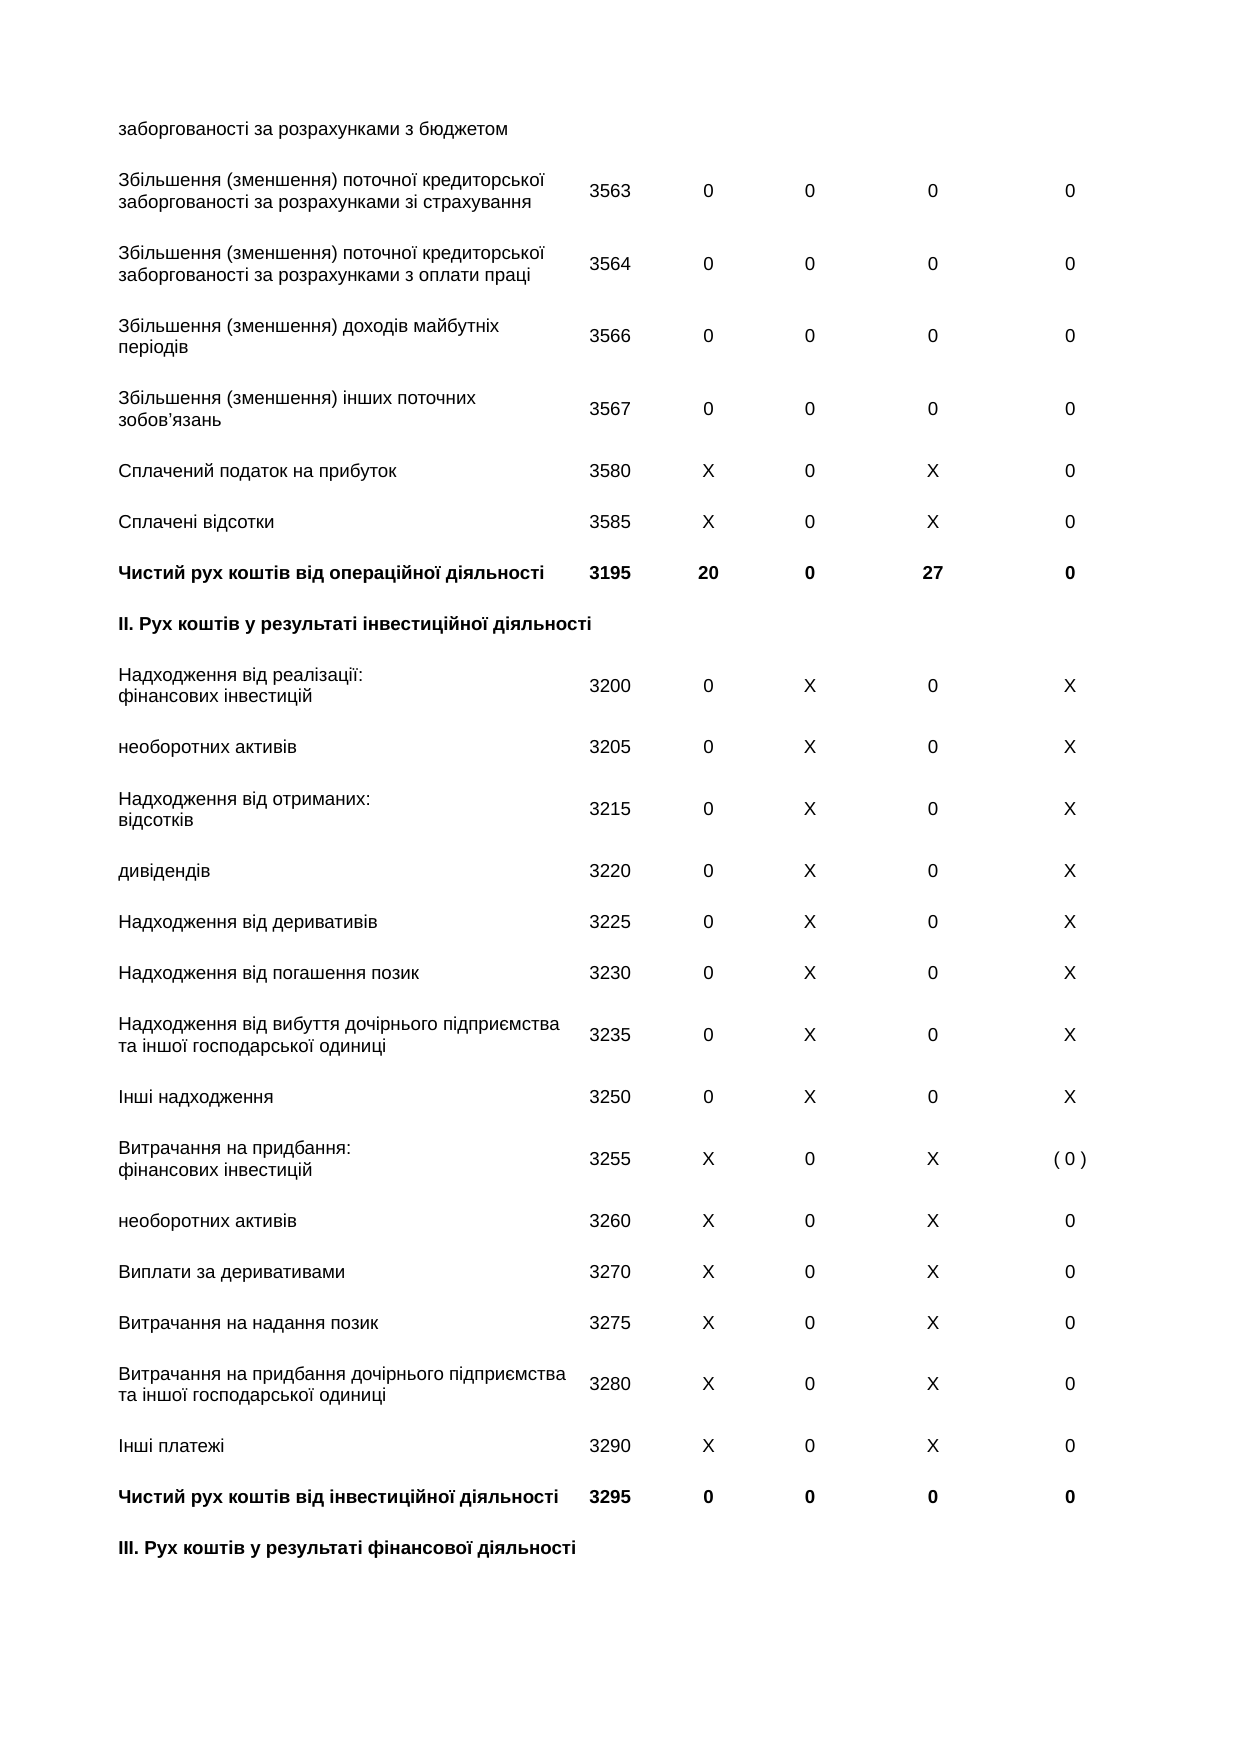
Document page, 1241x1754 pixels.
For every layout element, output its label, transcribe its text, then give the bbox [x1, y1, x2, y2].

table_cell Сплачений податок на прибуток [118, 460, 574, 511]
table_cell Інші надходження [118, 1086, 574, 1137]
table_cell Інші платежі [118, 1435, 574, 1486]
table_cell 0 [771, 169, 848, 242]
table_cell 3255 [575, 1137, 645, 1209]
table_cell X [771, 911, 848, 962]
table_cell 3275 [575, 1311, 645, 1362]
table_cell 0 [848, 387, 1018, 459]
table_cell 3563 [575, 169, 645, 242]
table_cell 3270 [575, 1260, 645, 1311]
table_cell 0 [1018, 1363, 1122, 1435]
table_cell Витрачання на надання позик [118, 1311, 574, 1362]
table_cell 0 [1018, 1209, 1122, 1260]
table_cell 0 [1018, 242, 1122, 314]
table_cell 0 [645, 1486, 771, 1537]
table_cell X [1018, 860, 1122, 911]
table_cell X [848, 1209, 1018, 1260]
table_cell 0 [1018, 562, 1122, 613]
table_cell 0 [645, 788, 771, 860]
table_cell 3585 [575, 511, 645, 562]
table_cell 3567 [575, 387, 645, 459]
table_cell необоротних активів [118, 736, 574, 787]
table_cell III. Рух коштів у результаті фінансової діяльності [118, 1537, 848, 1588]
table_cell 0 [848, 1013, 1018, 1086]
table_cell 0 [1018, 1260, 1122, 1311]
table_cell X [645, 1363, 771, 1435]
table_cell [771, 118, 848, 169]
table_cell 0 [645, 911, 771, 962]
table_cell X [771, 788, 848, 860]
table_cell 0 [848, 736, 1018, 787]
table_cell 0 [1018, 1486, 1122, 1537]
table_cell X [771, 860, 848, 911]
table_cell 0 [645, 664, 771, 736]
table_cell 3215 [575, 788, 645, 860]
table_cell X [848, 1311, 1018, 1362]
table_cell 0 [1018, 460, 1122, 511]
table_cell 0 [771, 314, 848, 387]
table_cell X [645, 1209, 771, 1260]
table_cell 0 [771, 562, 848, 613]
table_cell Витрачання на придбання дочірнього підприємства та іншої господарської одиниці [118, 1363, 574, 1435]
table_cell Надходження від реалізації: фінансових інвестицій [118, 664, 574, 736]
table_cell Сплачені відсотки [118, 511, 574, 562]
table_cell X [848, 511, 1018, 562]
table_cell X [771, 736, 848, 787]
table_cell 0 [1018, 1435, 1122, 1486]
table_cell 0 [1018, 169, 1122, 242]
table_cell 3235 [575, 1013, 645, 1086]
table_cell 0 [771, 1435, 848, 1486]
table_cell 3280 [575, 1363, 645, 1435]
table_cell X [645, 1137, 771, 1209]
table_cell 0 [848, 664, 1018, 736]
table_cell 0 [848, 1486, 1018, 1537]
table_cell [1018, 613, 1122, 664]
table_cell 0 [1018, 1311, 1122, 1362]
table_cell 0 [1018, 511, 1122, 562]
table_cell Надходження від отриманих: відсотків [118, 788, 574, 860]
table_cell [645, 118, 771, 169]
table_cell X [645, 1260, 771, 1311]
table_cell II. Рух коштів у результаті інвестиційної діяльності [118, 613, 848, 664]
table_cell X [771, 664, 848, 736]
table_cell 27 [848, 562, 1018, 613]
table_cell 0 [645, 242, 771, 314]
table_cell X [645, 511, 771, 562]
table_cell X [771, 1086, 848, 1137]
table_cell 0 [848, 911, 1018, 962]
table_cell 3566 [575, 314, 645, 387]
table_cell X [1018, 788, 1122, 860]
table_cell X [1018, 962, 1122, 1013]
table_cell 0 [848, 242, 1018, 314]
table_cell 0 [848, 962, 1018, 1013]
table_cell X [1018, 664, 1122, 736]
table_cell Чистий рух коштів від операційної діяльності [118, 562, 574, 613]
table_cell 0 [645, 1086, 771, 1137]
table_cell дивідендів [118, 860, 574, 911]
table_cell 0 [771, 1486, 848, 1537]
table_cell [848, 613, 1018, 664]
table_cell X [645, 460, 771, 511]
table_cell 3200 [575, 664, 645, 736]
table_cell X [848, 1363, 1018, 1435]
table_cell 0 [771, 511, 848, 562]
table_cell 3230 [575, 962, 645, 1013]
table_cell 3580 [575, 460, 645, 511]
table_cell X [645, 1435, 771, 1486]
table_cell X [771, 1013, 848, 1086]
table_cell 3260 [575, 1209, 645, 1260]
table_cell X [1018, 1086, 1122, 1137]
table_cell 0 [645, 962, 771, 1013]
table_cell Чистий рух коштів від інвестиційної діяльності [118, 1486, 574, 1537]
table_cell ( 0 ) [1018, 1137, 1122, 1209]
table_cell 0 [645, 314, 771, 387]
table_cell 0 [645, 860, 771, 911]
table_cell 0 [645, 387, 771, 459]
table_cell 3290 [575, 1435, 645, 1486]
table_cell 3195 [575, 562, 645, 613]
table_cell 0 [771, 1311, 848, 1362]
table_cell 0 [771, 242, 848, 314]
table_cell 0 [645, 169, 771, 242]
table_cell 0 [771, 1260, 848, 1311]
table_cell 0 [848, 788, 1018, 860]
table_cell [575, 118, 645, 169]
table_cell [1018, 1537, 1122, 1588]
table_cell 3205 [575, 736, 645, 787]
table_cell 0 [848, 860, 1018, 911]
table_cell 0 [1018, 387, 1122, 459]
table_cell X [848, 1260, 1018, 1311]
table_cell 0 [771, 387, 848, 459]
table_cell Виплати за деривативами [118, 1260, 574, 1311]
table_cell X [848, 460, 1018, 511]
table_cell X [1018, 1013, 1122, 1086]
table_cell 3295 [575, 1486, 645, 1537]
table_cell 0 [848, 314, 1018, 387]
table_cell 3564 [575, 242, 645, 314]
table_cell 3225 [575, 911, 645, 962]
table_cell Збільшення (зменшення) поточної кредиторської заборгованості за розрахунками з оплати праці [118, 242, 574, 314]
table_cell 0 [848, 1086, 1018, 1137]
table_cell X [1018, 736, 1122, 787]
table_cell 0 [848, 169, 1018, 242]
table_cell 3250 [575, 1086, 645, 1137]
table_cell X [771, 962, 848, 1013]
table_cell 0 [1018, 314, 1122, 387]
table_cell Надходження від деривативів [118, 911, 574, 962]
table_cell Надходження від погашення позик [118, 962, 574, 1013]
table_cell X [848, 1137, 1018, 1209]
table_cell 3220 [575, 860, 645, 911]
table_cell 0 [771, 1363, 848, 1435]
table_cell [848, 118, 1018, 169]
table_cell 0 [645, 736, 771, 787]
table_cell [1018, 118, 1122, 169]
table_cell 0 [771, 1209, 848, 1260]
table_cell 0 [771, 460, 848, 511]
table_cell необоротних активів [118, 1209, 574, 1260]
table_cell Витрачання на придбання: фінансових інвестицій [118, 1137, 574, 1209]
table_cell 0 [771, 1137, 848, 1209]
table_cell 20 [645, 562, 771, 613]
table_cell X [1018, 911, 1122, 962]
table_cell Надходження від вибуття дочірнього підприємства та іншої господарської одиниці [118, 1013, 574, 1086]
table_cell заборгованості за розрахунками з бюджетом [118, 118, 574, 169]
table_cell [848, 1537, 1018, 1588]
table_cell X [645, 1311, 771, 1362]
table_cell 0 [645, 1013, 771, 1086]
table_cell Збільшення (зменшення) поточної кредиторської заборгованості за розрахунками зі страхування [118, 169, 574, 242]
table_cell Збільшення (зменшення) інших поточних зобов’язань [118, 387, 574, 459]
table_cell X [848, 1435, 1018, 1486]
table_cell Збільшення (зменшення) доходів майбутніх періодів [118, 314, 574, 387]
